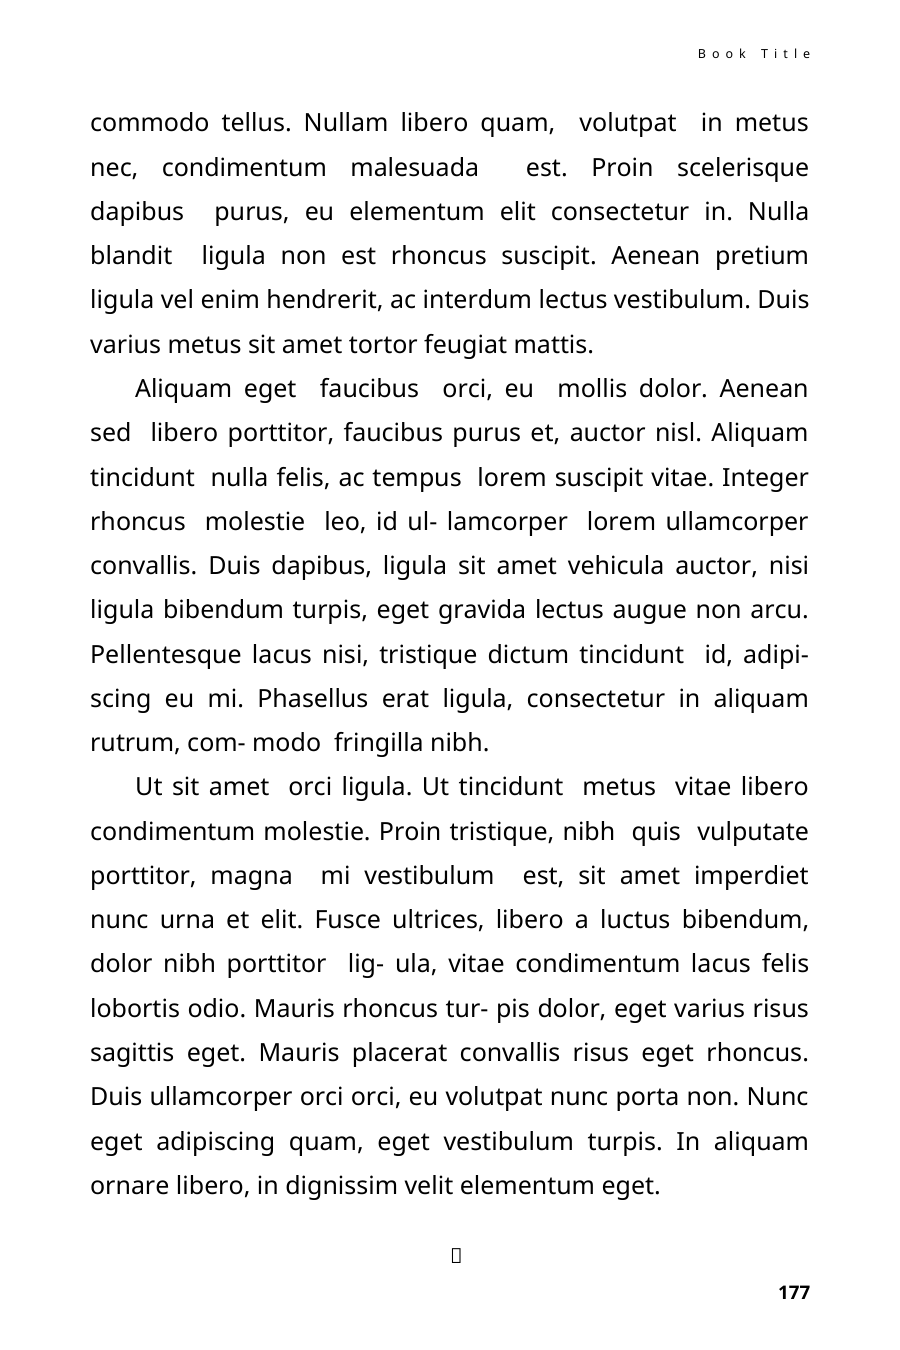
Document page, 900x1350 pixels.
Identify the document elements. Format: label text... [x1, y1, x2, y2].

text commodo tellus. Nullam libero quam, volutpat in metus nec, condimentum malesuada est. Proin scelerisque dapibus purus, eu elementum elit consectetur in. Nulla blandit ligula non est rhoncus suscipit. Aenean pretium ligula vel enim hendrerit, ac interdum lectus vestibulum. Duis varius metus sit amet tortor feugiat mattis. [90, 105, 810, 360]
text Ut sit amet orci ligula. Ut tincidunt metus vitae libero condimentum molestie. Proin tristique, nibh quis vulputate porttitor, magna mi vestibulum est, sit amet imperdiet nunc urna et elit. Fusce ultrices, libero a luctus bibendum, dolor nibh porttitor lig- ula, vitae condimentum lacus felis lobortis odio. Mauris rhoncus tur- pis dolor, eget varius risus sagittis eget. Mauris placerat convallis risus eget rhoncus. Duis ullamcorper orci orci, eu volutpat nunc porta non. Nunc eget adipiscing quam, eget vestibulum turpis. In aliquam ornare libero, in dignissim velit elementum eget. [90, 769, 810, 1202]
text Aliquam eget faucibus orci, eu mollis dolor. Aenean sed libero porttitor, faucibus purus et, auctor nisl. Aliquam tincidunt nulla felis, ac tempus lorem suscipit vitae. Integer rhoncus molestie leo, id ul- lamcorper lorem ullamcorper convallis. Duis dapibus, ligula sit amet vehicula auctor, nisi ligula bibendum turpis, eget gravida lectus augue non arcu. Pellentesque lacus nisi, tristique dictum tincidunt id, adipi- scing eu mi. Phasellus erat ligula, consectetur in aliquam rutrum, com- modo fringilla nibh. [90, 371, 810, 759]
